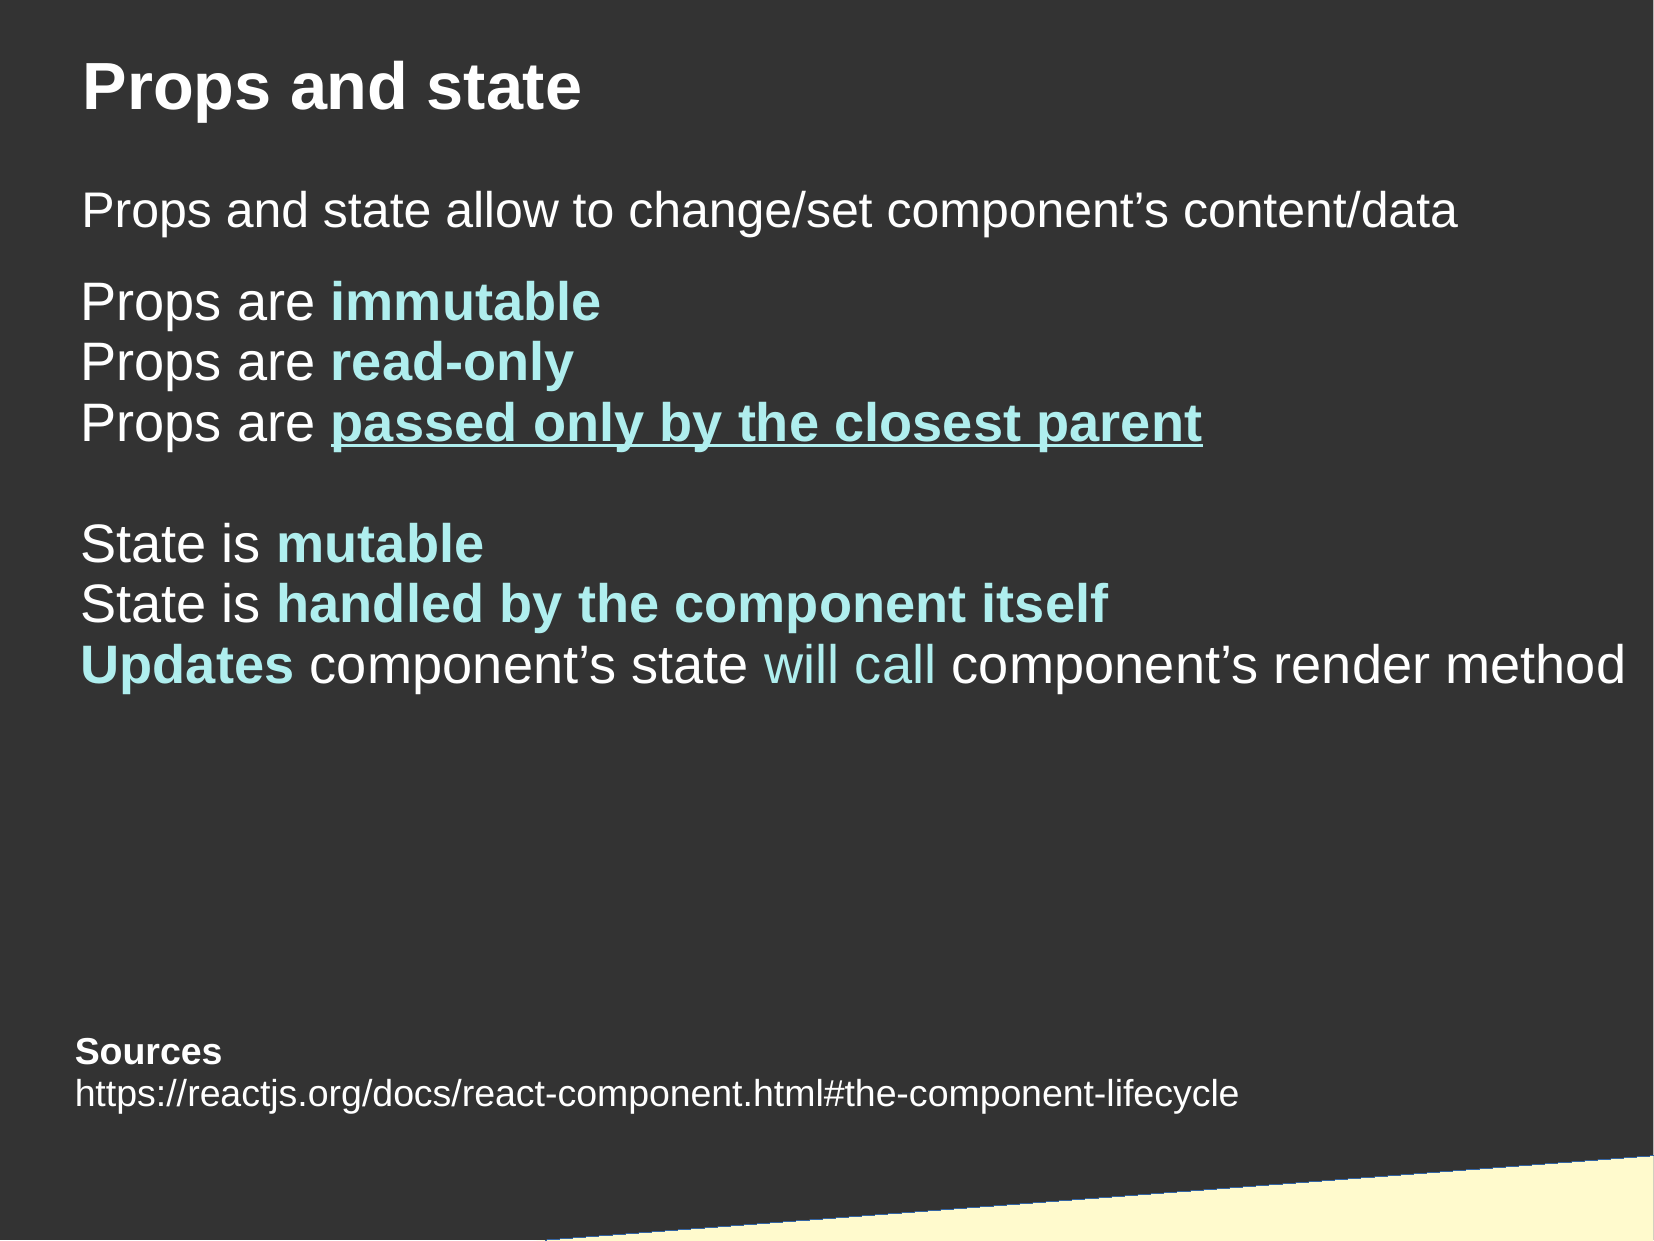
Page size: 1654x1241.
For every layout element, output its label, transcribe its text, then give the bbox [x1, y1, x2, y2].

text_box Sources https://reactjs.org/docs/react-component.html#the-component-lifecycle [60, 1023, 1546, 1241]
title Props are immutable Props are read-only Props are passed only by the closest parent State is mutable State is handled by the component itself Updates component’s state will call component’s render method [80, 271, 1653, 931]
text_box [533, 1155, 1654, 1241]
title Props and state allow to change/set component’s content/data [81, 182, 1591, 256]
title Props and state [82, 49, 1571, 182]
